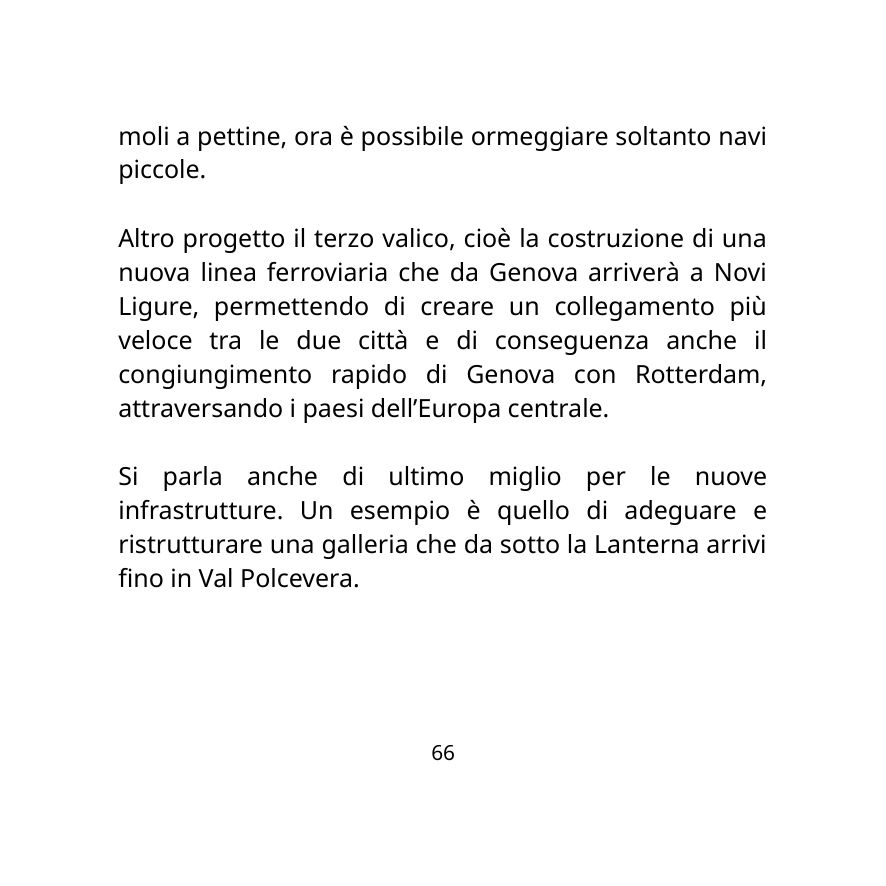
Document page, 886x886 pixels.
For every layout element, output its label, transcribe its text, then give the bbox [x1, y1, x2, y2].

text Altro progetto il terzo valico, cioè la costruzione di una nuova linea ferroviaria che da Genova arriverà a Novi Ligure, permettendo di creare un collegamento più veloce tra le due città e di conseguenza anche il congiungimento rapido di Genova con Rotterdam, attraversando i paesi dell’Europa centrale. [118, 220, 768, 425]
text Si parla anche di ultimo miglio per le nuove infrastrutture. Un esempio è quello di adeguare e ristrutturare una galleria che da sotto la Lanterna arrivi fino in Val Polcevera. [118, 459, 768, 595]
text moli a pettine, ora è possibile ormeggiare soltanto navi piccole. [118, 118, 768, 186]
